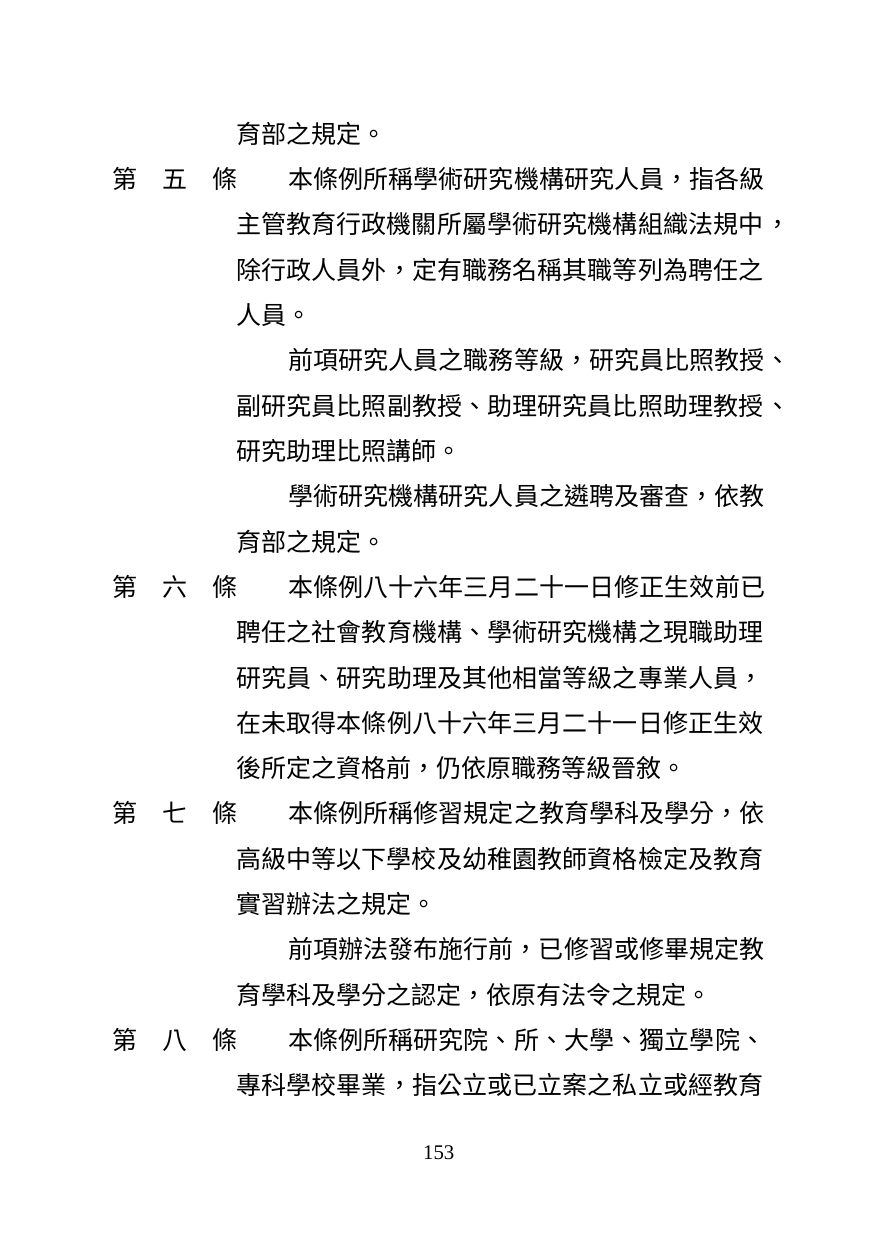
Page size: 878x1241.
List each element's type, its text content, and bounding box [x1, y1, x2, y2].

text 前項研究人員之職務等級，研究員比照教授、副研究員比照副教授、助理研究員比照助理教授、研究助理比照講師。 [112, 341, 765, 468]
text 第 五 條 本條例所稱學術研究機構研究人員，指各級主管教育行政機關所屬學術研究機構組織法規中，除行政人員外，定有職務名稱其職等列為聘任之人員。 [112, 159, 765, 332]
text 第 六 條 本條例八十六年三月二十一日修正生效前已聘任之社會教育機構、學術研究機構之現職助理研究員、研究助理及其他相當等級之專業人員，在未取得本條例八十六年三月二十一日修正生效後所定之資格前，仍依原職務等級晉敘。 [112, 567, 765, 785]
text 學術研究機構研究人員之遴聘及審查，依教育部之規定。 [112, 477, 765, 558]
text 第 八 條 本條例所稱研究院、所、大學、獨立學院、專科學校畢業，指公立或已立案之私立或經教育 [112, 1021, 765, 1102]
text 育部之規定。 [112, 114, 765, 151]
text 前項辦法發布施行前，已修習或修畢規定教育學科及學分之認定，依原有法令之規定。 [112, 930, 765, 1011]
text 第 七 條 本條例所稱修習規定之教育學科及學分，依高級中等以下學校及幼稚園教師資格檢定及教育實習辦法之規定。 [112, 794, 765, 921]
